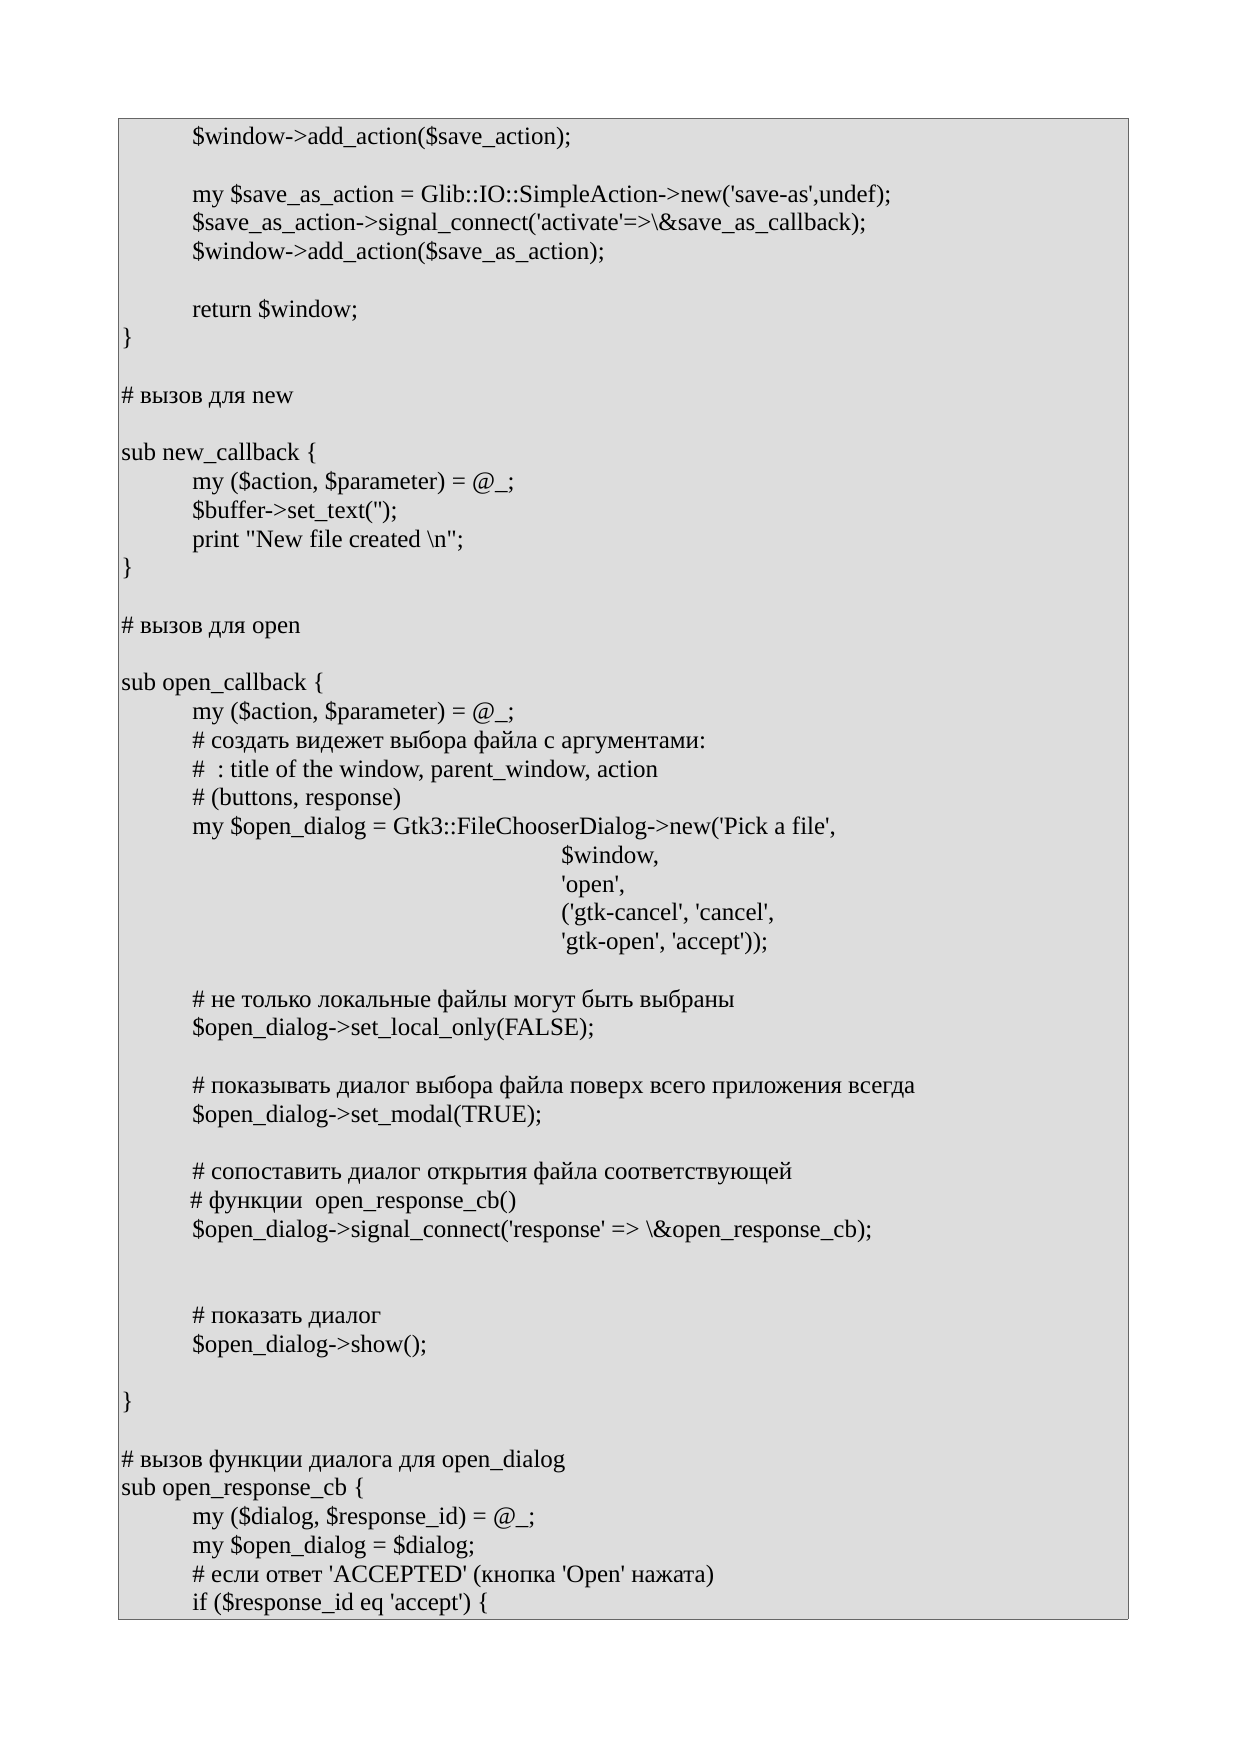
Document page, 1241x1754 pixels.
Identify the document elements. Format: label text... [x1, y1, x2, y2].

text # (buttons, response) [119, 779, 1128, 808]
text # вызов функции диалога для open_dialog [119, 1441, 1128, 1469]
text $open_dialog->set_modal(TRUE); [119, 1096, 1128, 1124]
text # показывать диалог выбора файла поверх всего приложения всегда [119, 1067, 1128, 1096]
text sub open_callback { [119, 664, 1128, 693]
text my ($action, $parameter) = @_; [119, 693, 1128, 722]
text # вызов для new [119, 377, 1128, 406]
text return $window; [119, 291, 1128, 319]
text ('gtk-cancel', 'cancel', [119, 894, 1128, 923]
text } [119, 549, 1128, 578]
text sub open_response_cb { [119, 1469, 1128, 1498]
text # создать видежет выбора файла с аргументами: [119, 722, 1128, 751]
text $open_dialog->set_local_only(FALSE); [119, 1009, 1128, 1038]
text # если ответ 'ACCEPTED' (кнопка 'Open' нажата) [119, 1556, 1128, 1584]
text # не только локальные файлы могут быть выбраны [119, 981, 1128, 1009]
text $open_dialog->signal_connect('response' => \&open_response_cb); [119, 1211, 1128, 1239]
text $save_as_action->signal_connect('activate'=>\&save_as_callback); [119, 204, 1128, 233]
text 'gtk-open', 'accept')); [119, 923, 1128, 952]
text # функции open_response_cb() [119, 1182, 1128, 1211]
text $window->add_action($save_action); [119, 119, 1128, 147]
text $window, [119, 837, 1128, 866]
text } [119, 1383, 1128, 1412]
text # : title of the window, parent_window, action [119, 751, 1128, 779]
text my $open_dialog = Gtk3::FileChooserDialog->new('Pick a file', [119, 808, 1128, 837]
text # вызов для open [119, 607, 1128, 636]
text } [119, 319, 1128, 348]
text my $save_as_action = Glib::IO::SimpleAction->new('save-as',undef); [119, 176, 1128, 204]
text sub new_callback { [119, 434, 1128, 463]
text my ($dialog, $response_id) = @_; [119, 1498, 1128, 1527]
text # сопоставить диалог открытия файла соответствующей [119, 1153, 1128, 1182]
text # показать диалог [119, 1297, 1128, 1326]
text $open_dialog->show(); [119, 1326, 1128, 1354]
text $buffer->set_text(''); [119, 492, 1128, 521]
text my $open_dialog = $dialog; [119, 1527, 1128, 1556]
text print "New file created \n"; [119, 521, 1128, 549]
text if ($response_id eq 'accept') { [119, 1584, 1128, 1619]
text 'open', [119, 866, 1128, 894]
text my ($action, $parameter) = @_; [119, 463, 1128, 492]
text $window->add_action($save_as_action); [119, 233, 1128, 262]
